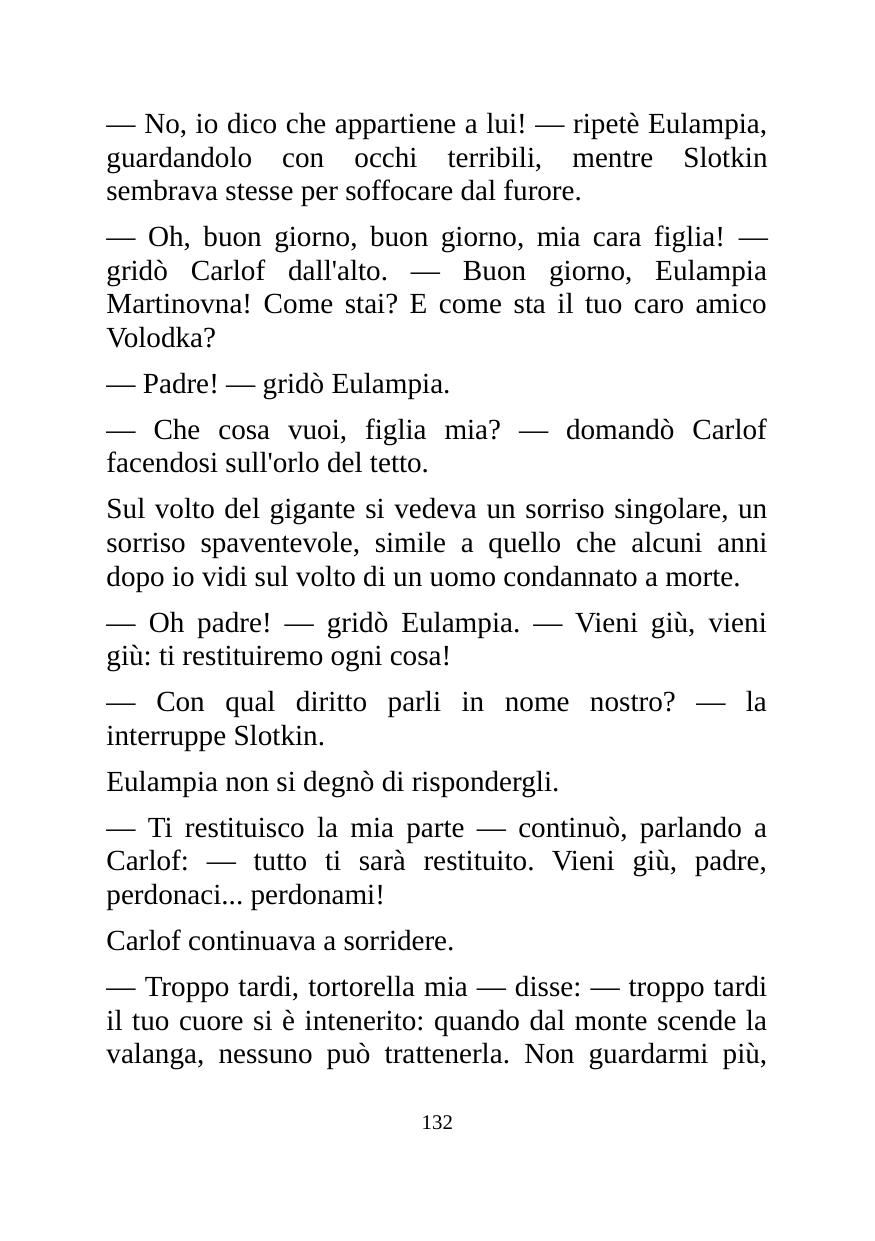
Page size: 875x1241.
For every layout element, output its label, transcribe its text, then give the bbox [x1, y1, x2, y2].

text Carlof continuava a sorridere. [106, 923, 768, 957]
text — Padre! — gridò Eulampia. [106, 366, 768, 399]
text — Oh, buon giorno, buon giorno, mia cara figlia! — gridò Carlof dall'alto. — Buon giorno, Eulampia Martinovna! Come stai? E come sta il tuo caro amico Volodka? [106, 219, 768, 353]
text Eulampia non si degnò di rispondergli. [106, 764, 768, 797]
text — Con qual diritto parli in nome nostro? — la interruppe Slotkin. [106, 684, 768, 751]
text — Oh padre! — gridò Eulampia. — Vieni giù, vieni giù: ti restituiremo ogni cosa! [106, 605, 768, 672]
text Sul volto del gigante si vedeva un sorriso singolare, un sorriso spaventevole, simile a quello che alcuni anni dopo io vidi sul volto di un uomo condannato a morte. [106, 492, 768, 592]
text — No, io dico che appartiene a lui! — ripetè Eulampia, guardandolo con occhi terribili, mentre Slotkin sembrava stesse per soffocare dal furore. [106, 106, 768, 207]
text — Troppo tardi, tortorella mia — disse: — troppo tardi il tuo cuore si è intenerito: quando dal monte scende la valanga, nessuno può trattenerla. Non guardarmi più, [106, 969, 768, 1070]
text — Ti restituisco la mia parte — continuò, parlando a Carlof: — tutto ti sarà restituito. Vieni giù, padre, perdonaci... perdonami! [106, 810, 768, 911]
text — Che cosa vuoi, figlia mia? — domandò Carlof facendosi sull'orlo del tetto. [106, 412, 768, 479]
